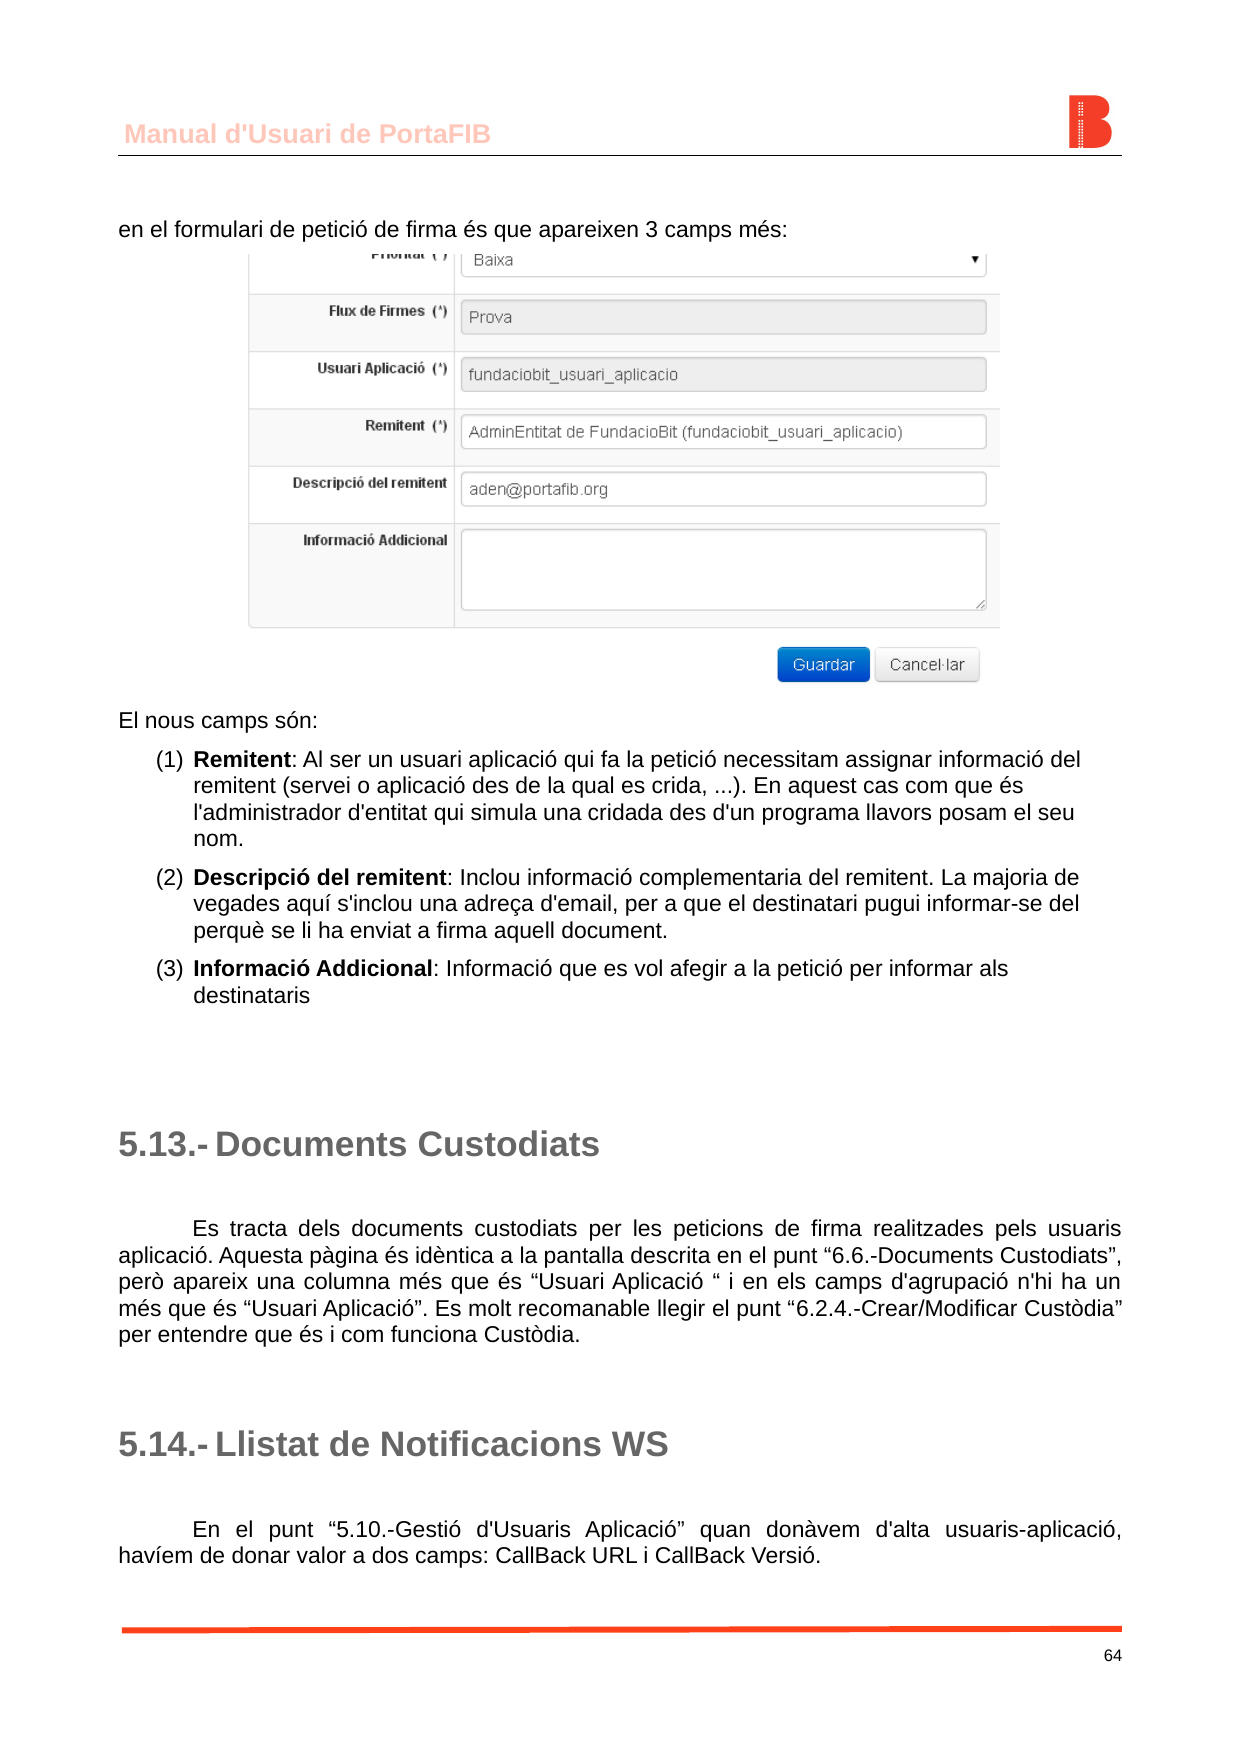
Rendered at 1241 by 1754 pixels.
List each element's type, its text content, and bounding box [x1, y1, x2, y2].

list Descripció del remitent: Inclou informació complementaria del remitent. La majoria de vegades aquí s'inclou una adreça d'email, per a que el destinatari pugui informar-se del perquè se li ha enviat a firma aquell document. [156, 864, 1122, 943]
text Es tracta dels documents custodiats per les peticions de firma realitzades pels usuaris aplicació. Aquesta pàgina és idèntica a la pantalla descrita en el punt “6.6.-Documents Custodiats”, però apareix una columna més que és “Usuari Aplicació “ i en els camps d'agrupació n'hi ha un més que és “Usuari Aplicació”. Es molt recomanable llegir el punt “6.2.4.-Crear/Modificar Custòdia” per entendre que és i com funciona Custòdia. [118, 1215, 1122, 1347]
list Remitent: Al ser un usuari aplicació qui fa la petició necessitam assignar informació del remitent (servei o aplicació des de la qual es crida, ...). En aquest cas com que és l'administrador d'entitat qui simula una cridada des d'un programa llavors posam el seu nom. [156, 746, 1122, 851]
list Informació Addicional: Informació que es vol afegir a la petició per informar als destinataris [156, 955, 1122, 1008]
text El nous camps són: [118, 707, 1122, 733]
picture [240, 254, 1000, 695]
subtitle Llistat de Notificacions WS [118, 1423, 1122, 1464]
text en el formulari de petició de firma és que apareixen 3 camps més: [118, 216, 1122, 242]
text En el punt “5.10.-Gestió d'Usuaris Aplicació” quan donàvem d'alta usuaris-aplicació, havíem de donar valor a dos camps: CallBack URL i CallBack Versió. [118, 1516, 1122, 1568]
picture [1063, 94, 1117, 150]
subtitle Documents Custodiats [118, 1123, 1122, 1164]
